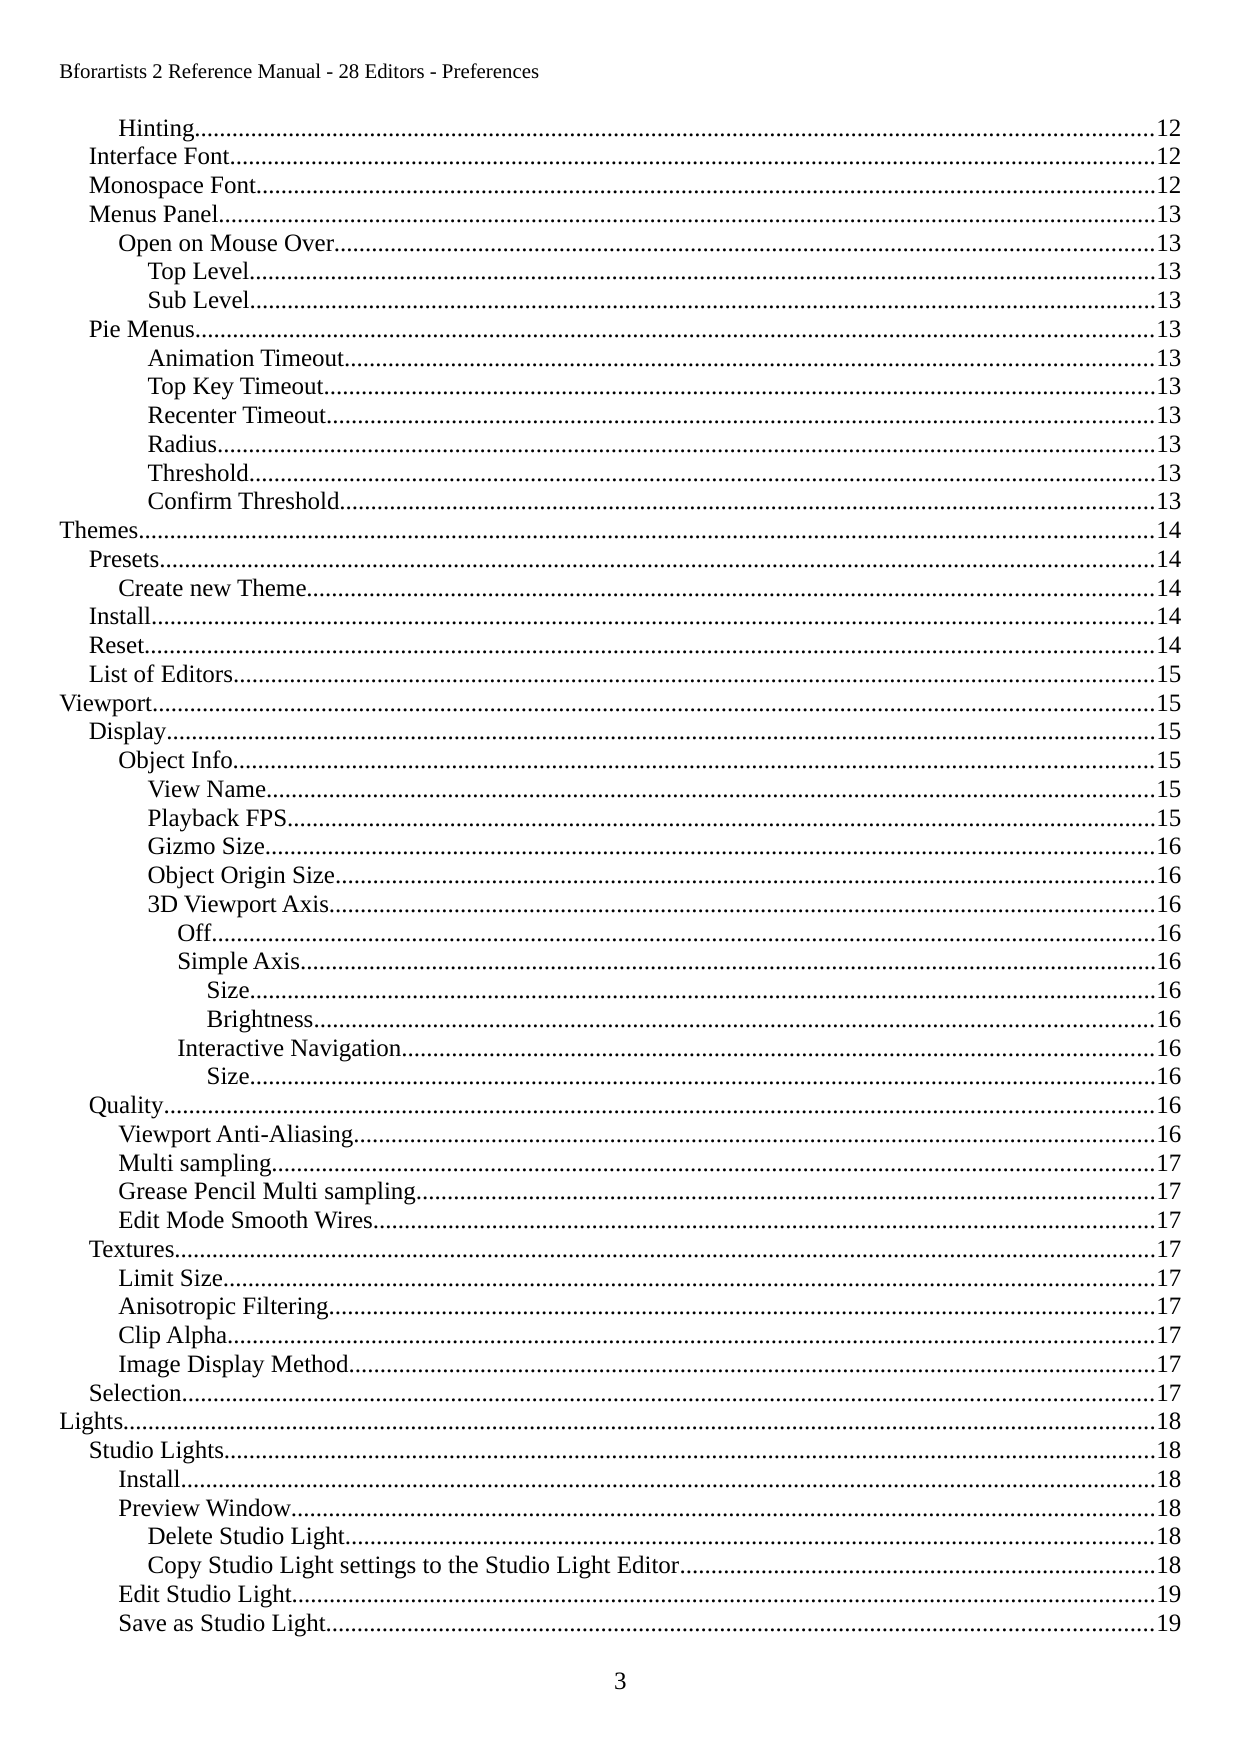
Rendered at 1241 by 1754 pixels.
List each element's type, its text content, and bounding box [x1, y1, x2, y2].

text Reset 14 [88, 630, 1181, 659]
text Size 16 [206, 975, 1181, 1004]
text Playback FPS 15 [147, 803, 1181, 831]
text Preview Window 18 [118, 1493, 1181, 1521]
text Size 16 [206, 1061, 1181, 1090]
text Top Key Timeout 13 [147, 371, 1181, 400]
text Top Level 13 [147, 256, 1181, 285]
text Quality 16 [88, 1090, 1181, 1119]
text Animation Timeout 13 [147, 343, 1181, 371]
text Image Display Method 17 [118, 1349, 1181, 1378]
text Hinting 12 [118, 113, 1181, 141]
text Gizmo Size 16 [147, 831, 1181, 860]
text Sub Level 13 [147, 285, 1181, 314]
text Save as Studio Light 19 [118, 1608, 1181, 1636]
text Menus Panel 13 [88, 199, 1181, 228]
text View Name 15 [147, 774, 1181, 803]
text Viewport 15 [59, 688, 1181, 716]
text List of Editors 15 [88, 659, 1181, 688]
text Clip Alpha 17 [118, 1320, 1181, 1349]
text Textures 17 [88, 1234, 1181, 1263]
text Edit Mode Smooth Wires 17 [118, 1205, 1181, 1234]
text Display 15 [88, 716, 1181, 745]
text Brightness 16 [206, 1004, 1181, 1033]
text Install 18 [118, 1464, 1181, 1493]
text Themes 14 [59, 515, 1181, 544]
text Multi sampling 17 [118, 1148, 1181, 1176]
text Install 14 [88, 601, 1181, 630]
text Simple Axis 16 [177, 946, 1181, 975]
text Limit Size 17 [118, 1263, 1181, 1291]
text Delete Studio Light 18 [147, 1521, 1181, 1550]
text Open on Mouse Over 13 [118, 228, 1181, 256]
text Lights 18 [59, 1406, 1181, 1435]
text Interface Font 12 [88, 141, 1181, 170]
text Edit Studio Light 19 [118, 1579, 1181, 1608]
text Presets 14 [88, 544, 1181, 573]
text Confirm Threshold 13 [147, 486, 1181, 515]
text Object Origin Size 16 [147, 860, 1181, 889]
text Threshold 13 [147, 458, 1181, 486]
text Create new Theme 14 [118, 573, 1181, 601]
text Pie Menus 13 [88, 314, 1181, 343]
text Studio Lights 18 [88, 1435, 1181, 1464]
text Anisotropic Filtering 17 [118, 1291, 1181, 1320]
text 3D Viewport Axis 16 [147, 889, 1181, 918]
text Off 16 [177, 918, 1181, 946]
text Object Info 15 [118, 745, 1181, 774]
text Recenter Timeout 13 [147, 400, 1181, 429]
text Grease Pencil Multi sampling 17 [118, 1176, 1181, 1205]
text Selection 17 [88, 1378, 1181, 1406]
text Radius 13 [147, 429, 1181, 458]
text Viewport Anti-Aliasing 16 [118, 1119, 1181, 1148]
text Monospace Font 12 [88, 170, 1181, 199]
text Interactive Navigation 16 [177, 1033, 1181, 1061]
text Copy Studio Light settings to the Studio Light Editor 18 [147, 1550, 1181, 1579]
